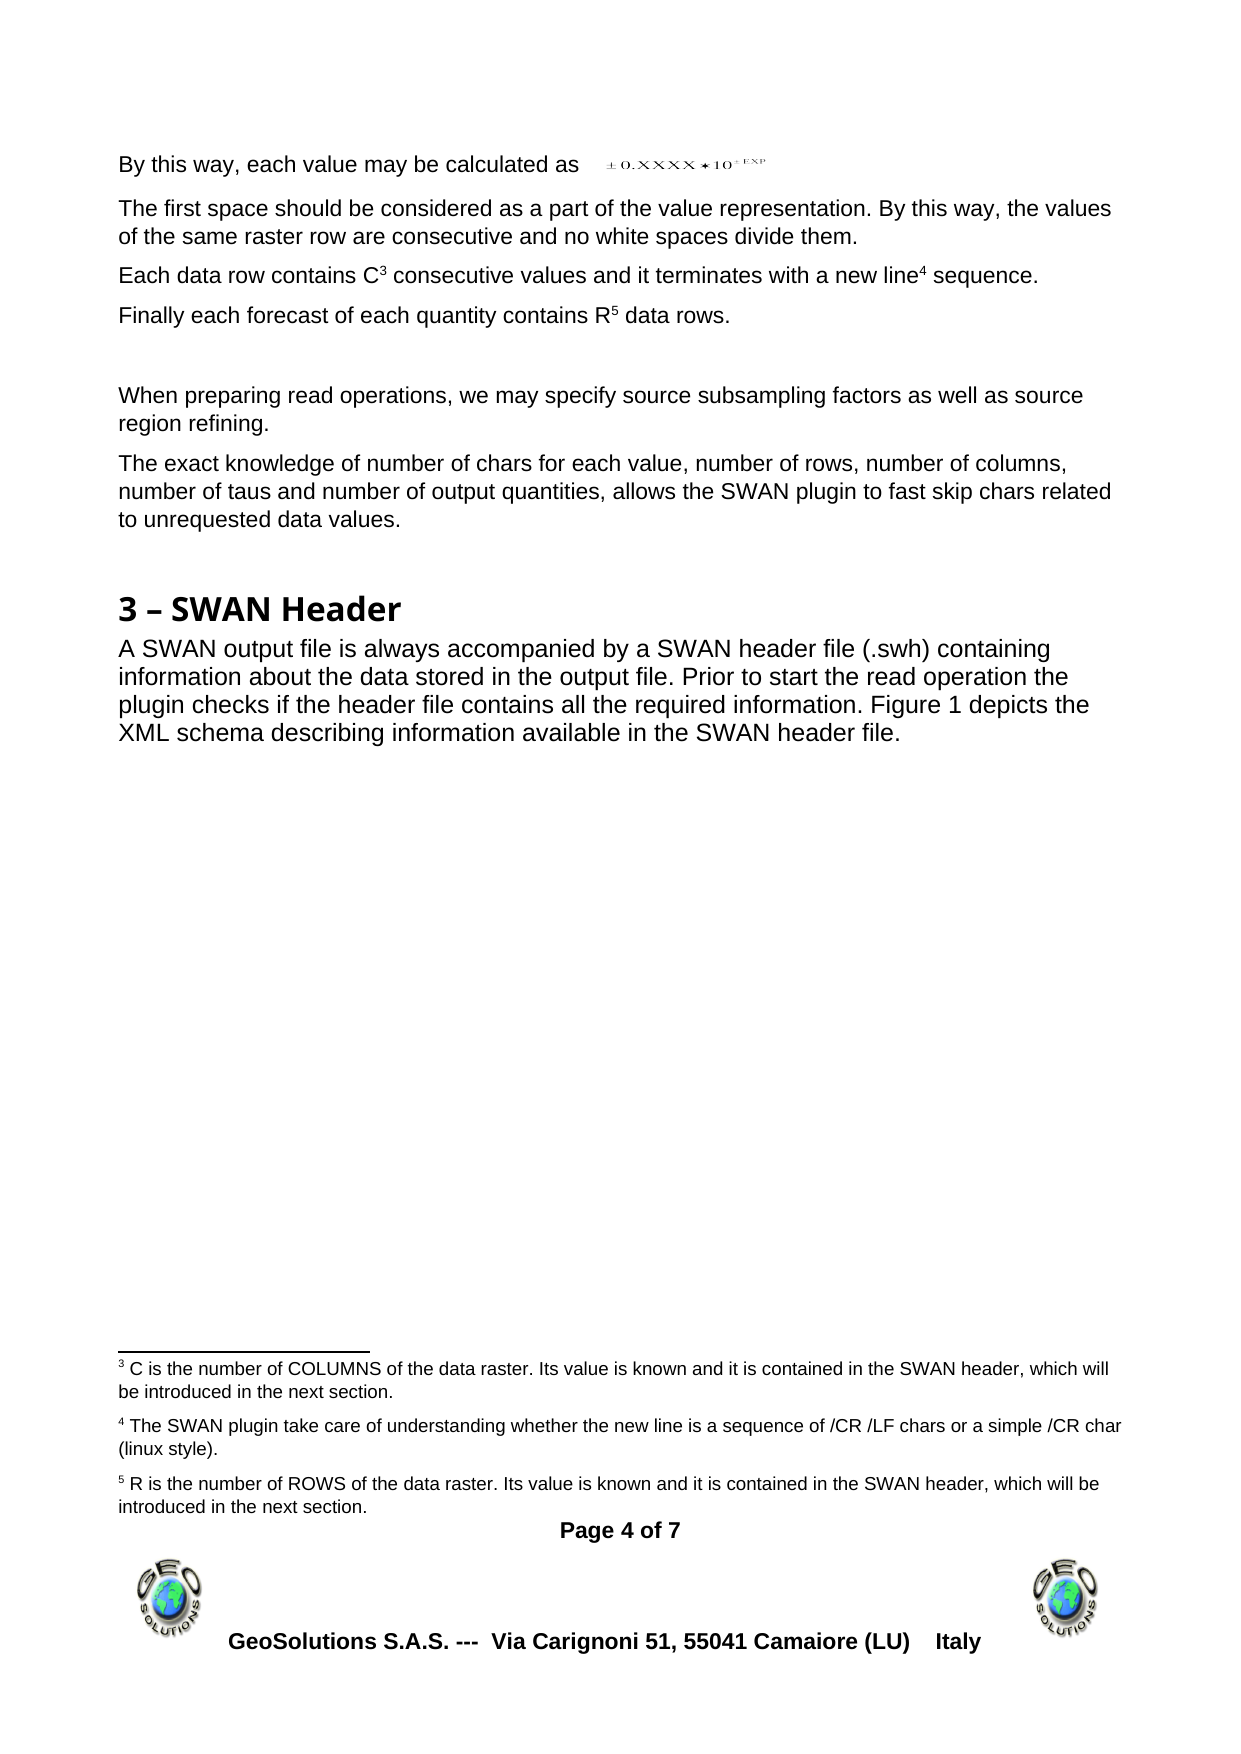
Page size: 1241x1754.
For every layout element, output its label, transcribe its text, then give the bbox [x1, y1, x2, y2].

text By this way, each value may be calculated as [118, 148, 1122, 181]
picture [134, 1552, 205, 1641]
text A SWAN output file is always accompanied by a SWAN header file (.swh) containing information about the data stored in the output file. Prior to start the read operation the plugin checks if the header file contains all the required information. Figure 1 depicts the XML schema describing information available in the SWAN header file. [118, 635, 1122, 747]
text When preparing read operations, we may specify source subsampling factors as well as source region refining. [118, 383, 1122, 437]
text Finally each forecast of each quantity contains R data rows. [118, 303, 1122, 329]
text The SWAN plugin take care of understanding whether the new line is a sequence of /CR /LF chars or a simple /CR char (linux style). [118, 1416, 1122, 1460]
text C is the number of COLUMNS of the data raster. Its value is known and it is contained in the SWAN header, which will be introduced in the next section. [118, 1358, 1122, 1402]
subtitle 3 – SWAN Header [118, 585, 1122, 631]
text The exact knowledge of number of chars for each value, number of rows, number of columns, number of taus and number of output quantities, allows the SWAN plugin to fast skip chars related to unrequested data values. [118, 451, 1122, 533]
picture [1030, 1552, 1101, 1641]
text Each data row contains C consecutive values and it terminates with a new line sequence. [118, 263, 1122, 289]
text R is the number of ROWS of the data raster. Its value is known and it is contained in the SWAN header, which will be introduced in the next section. [118, 1474, 1122, 1518]
text The first space should be considered as a part of the value representation. By this way, the values of the same raster row are consecutive and no white spaces divide them. [118, 195, 1122, 249]
